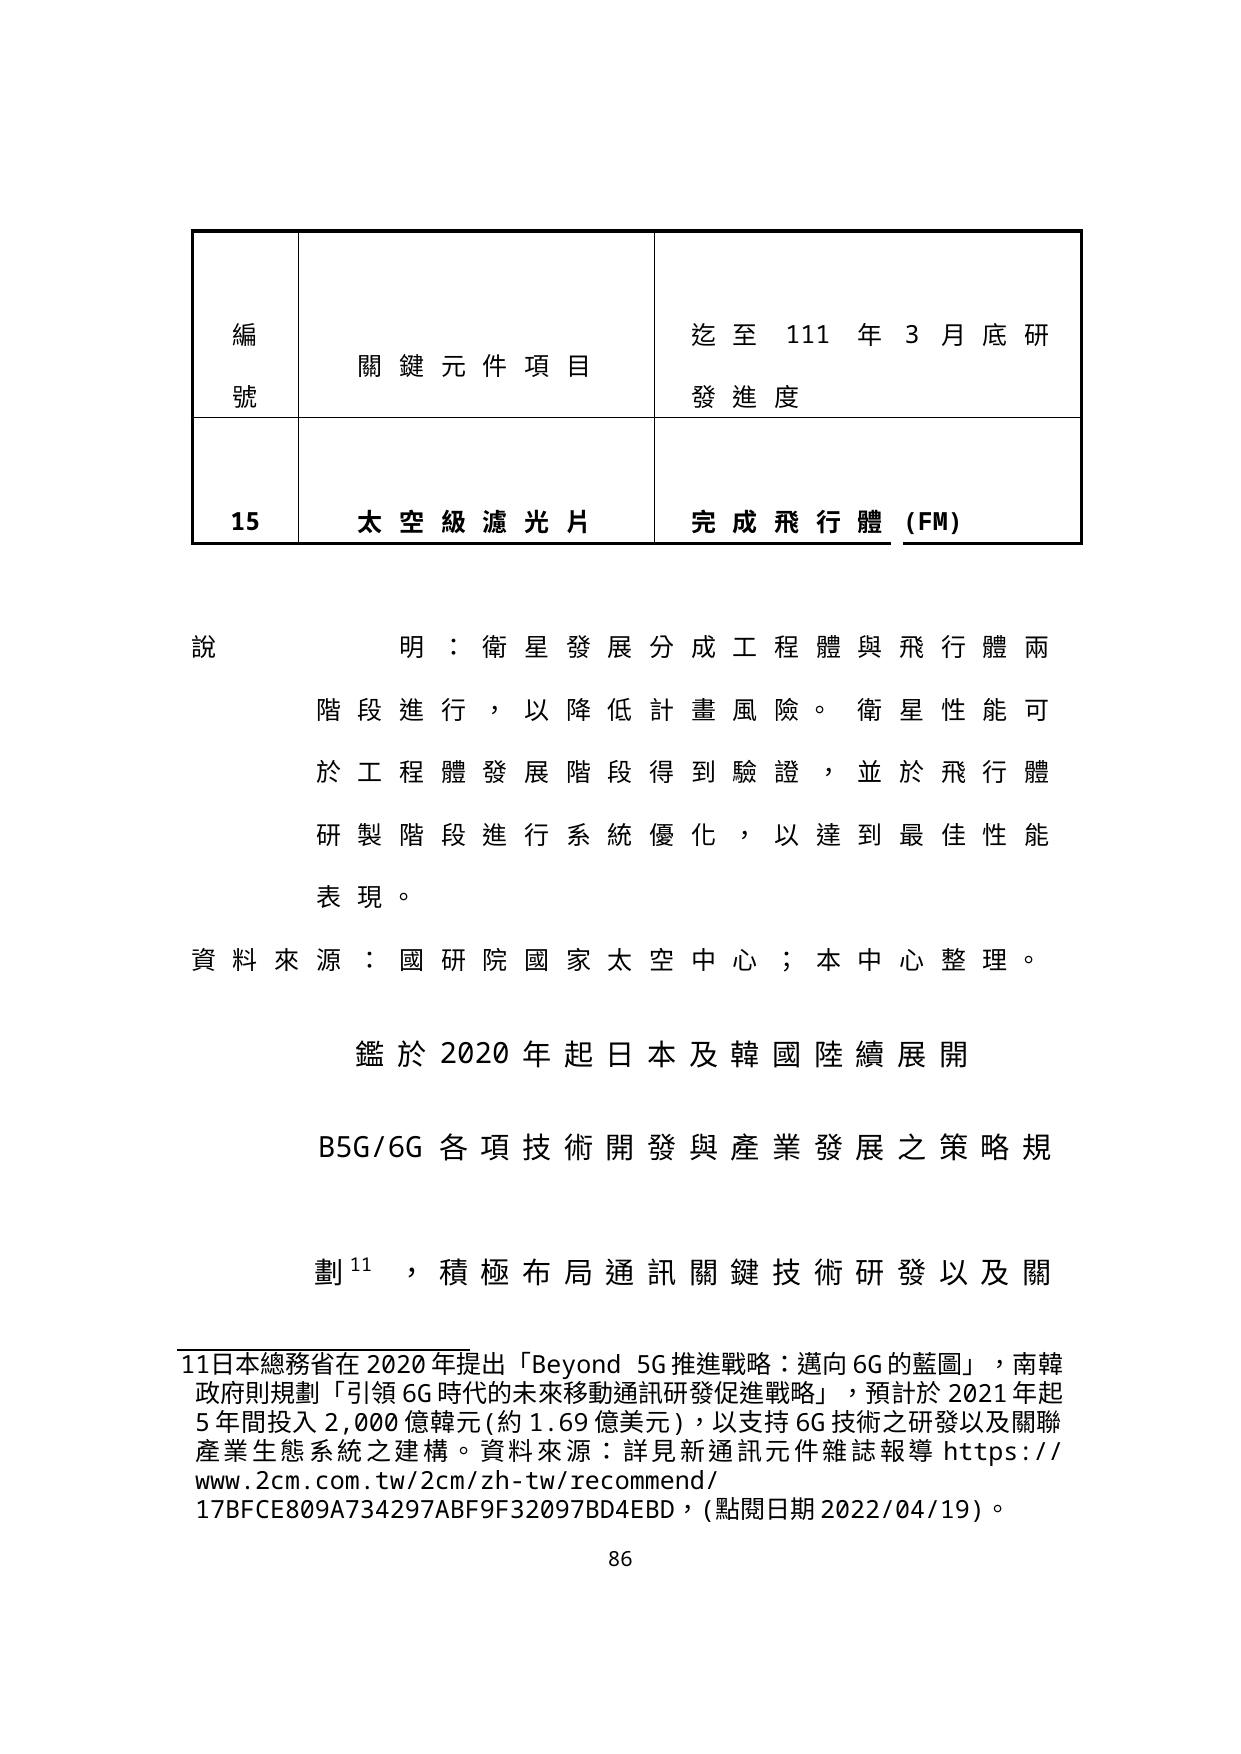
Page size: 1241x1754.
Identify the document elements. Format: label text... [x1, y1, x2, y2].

table_cell 15 [194, 418, 298, 542]
table_header 迄至111年3月底研發進度 [655, 233, 1080, 417]
table_header 編號 [194, 233, 298, 417]
table_cell 太空級濾光片 [299, 418, 654, 542]
text 說 明：衛星發展分成工程體與飛行體兩階段進行，以降低計畫風險。衛星性能可於工程體發展階段得到驗證，並於飛行體研製階段進行系統優化，以達到最佳性能表現。 [183, 604, 1063, 917]
table_cell 完成飛行體(FM) [655, 418, 1080, 542]
text 日本總務省在2020年提出「Beyond 5G推進戰略：邁向6G的藍圖」，南韓政府則規劃「引領6G時代的未來移動通訊研發促進戰略」，預計於2021年起5年間投入2,000億韓元(約1.69億美元)，以支持6G技術之研發以及關聯產業生態系統之建構。資料來源：詳見新通訊元件雜誌報導https://www.2cm.com.tw/2cm/zh-tw/recommend/17BFCE809A734297ABF9F32097BD4EBD，(點閱日期2022/04/19)。 [180, 1350, 1063, 1525]
text 鑑於2020年起日本及韓國陸續展開B5G/6G各項技術開發與產業發展之策略規劃，積極布局通訊關鍵技術研發以及關 [271, 979, 1058, 1292]
table_header 關鍵元件項目 [299, 233, 654, 417]
text 資料來源：國研院國家太空中心；本中心整理。 [183, 917, 1114, 979]
